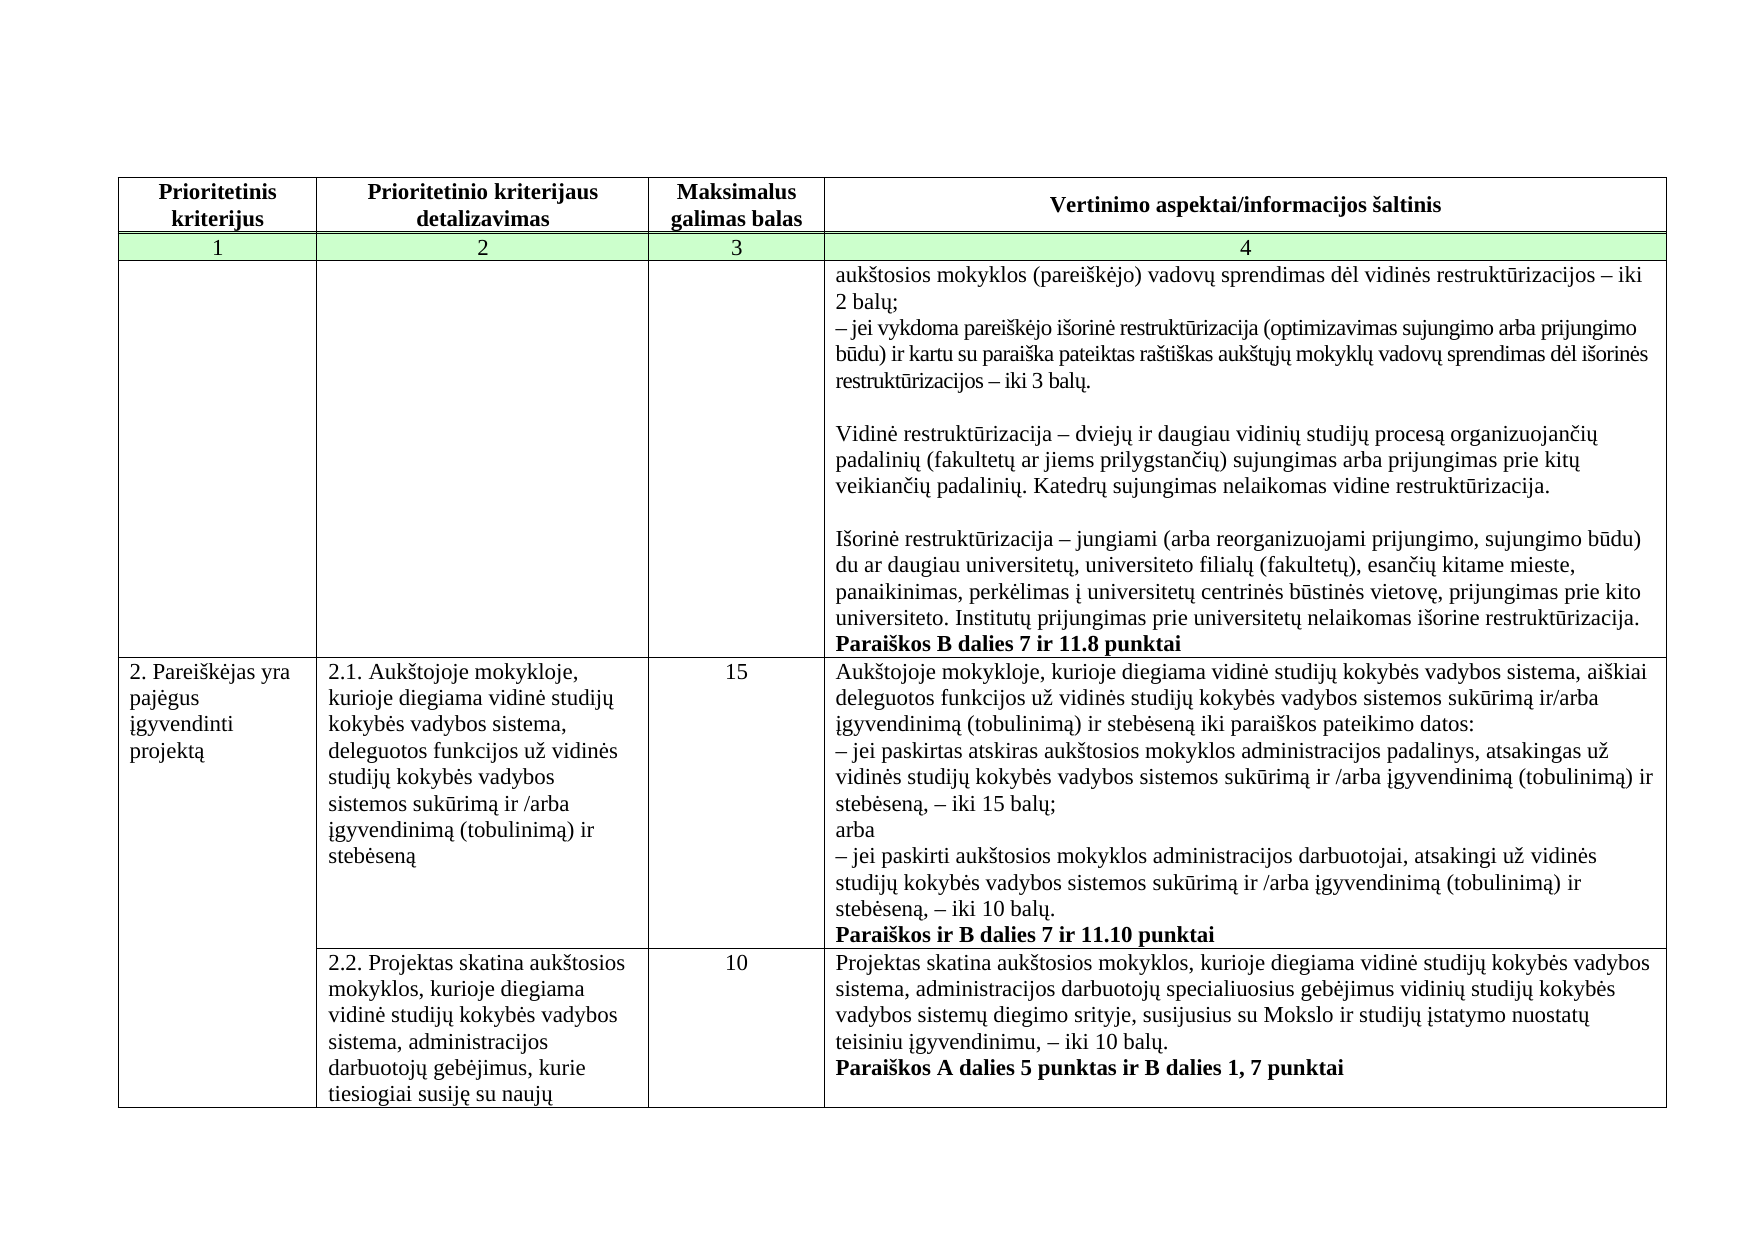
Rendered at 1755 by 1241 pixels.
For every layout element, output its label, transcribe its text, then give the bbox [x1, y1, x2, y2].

table_header Maksimalus galimas balas [649, 178, 824, 231]
table_cell aukštosios mokyklos (pareiškėjo) vadovų sprendimas dėl vidinės restruktūrizacijos – iki 2 balų; – jei vykdoma pareiškėjo išorinė restruktūrizacija (optimizavimas sujungimo arba prijungimo būdu) ir kartu su paraiška pateiktas raštiškas aukštųjų mokyklų vadovų sprendimas dėl išorinės restruktūrizacijos – iki 3 balų. Vidinė restruktūrizacija – dviejų ir daugiau vidinių studijų procesą organizuojančių padalinių (fakultetų ar jiems prilygstančių) sujungimas arba prijungimas prie kitų veikiančių padalinių. Katedrų sujungimas nelaikomas vidine restruktūrizacija. Išorinė restruktūrizacija – jungiami (arba reorganizuojami prijungimo, sujungimo būdu) du ar daugiau universitetų, universiteto filialų (fakultetų), esančių kitame mieste, panaikinimas, perkėlimas į universitetų centrinės būstinės vietovę, prijungimas prie kito universiteto. Institutų prijungimas prie universitetų nelaikomas išorine restruktūrizacija. Paraiškos B dalies 7 ir 11.8 punktai [825, 261, 1666, 657]
table_cell 4 [825, 234, 1666, 260]
table_cell 2. Pareiškėjas yra pajėgus įgyvendinti projektą [119, 658, 316, 1107]
table_cell 2 [317, 234, 648, 260]
table_cell [317, 261, 648, 657]
table_cell [119, 261, 316, 657]
table_header Vertinimo aspektai/informacijos šaltinis [825, 178, 1666, 231]
table_cell 1 [119, 234, 316, 260]
table_cell 10 [649, 949, 824, 1107]
table_cell 3 [649, 234, 824, 260]
table_header Prioritetinio kriterijaus detalizavimas [317, 178, 648, 231]
table_cell Projektas skatina aukštosios mokyklos, kurioje diegiama vidinė studijų kokybės vadybos sistema, administracijos darbuotojų specialiuosius gebėjimus vidinių studijų kokybės vadybos sistemų diegimo srityje, susijusius su Mokslo ir studijų įstatymo nuostatų teisiniu įgyvendinimu, – iki 10 balų. Paraiškos A dalies 5 punktas ir B dalies 1, 7 punktai [825, 949, 1666, 1107]
table_header Prioritetinis kriterijus [119, 178, 316, 231]
table_cell 2.2. Projektas skatina aukštosios mokyklos, kurioje diegiama vidinė studijų kokybės vadybos sistema, administracijos darbuotojų gebėjimus, kurie tiesiogiai susiję su naujų [317, 949, 648, 1107]
table_cell [649, 261, 824, 657]
table_cell Aukštojoje mokykloje, kurioje diegiama vidinė studijų kokybės vadybos sistema, aiškiai deleguotos funkcijos už vidinės studijų kokybės vadybos sistemos sukūrimą ir/arba įgyvendinimą (tobulinimą) ir stebėseną iki paraiškos pateikimo datos: – jei paskirtas atskiras aukštosios mokyklos administracijos padalinys, atsakingas už vidinės studijų kokybės vadybos sistemos sukūrimą ir /arba įgyvendinimą (tobulinimą) ir stebėseną, – iki 15 balų; arba – jei paskirti aukštosios mokyklos administracijos darbuotojai, atsakingi už vidinės studijų kokybės vadybos sistemos sukūrimą ir /arba įgyvendinimą (tobulinimą) ir stebėseną, – iki 10 balų. Paraiškos ir B dalies 7 ir 11.10 punktai [825, 658, 1666, 948]
table_cell 2.1. Aukštojoje mokykloje, kurioje diegiama vidinė studijų kokybės vadybos sistema, deleguotos funkcijos už vidinės studijų kokybės vadybos sistemos sukūrimą ir /arba įgyvendinimą (tobulinimą) ir stebėseną [317, 658, 648, 948]
table_cell 15 [649, 658, 824, 948]
